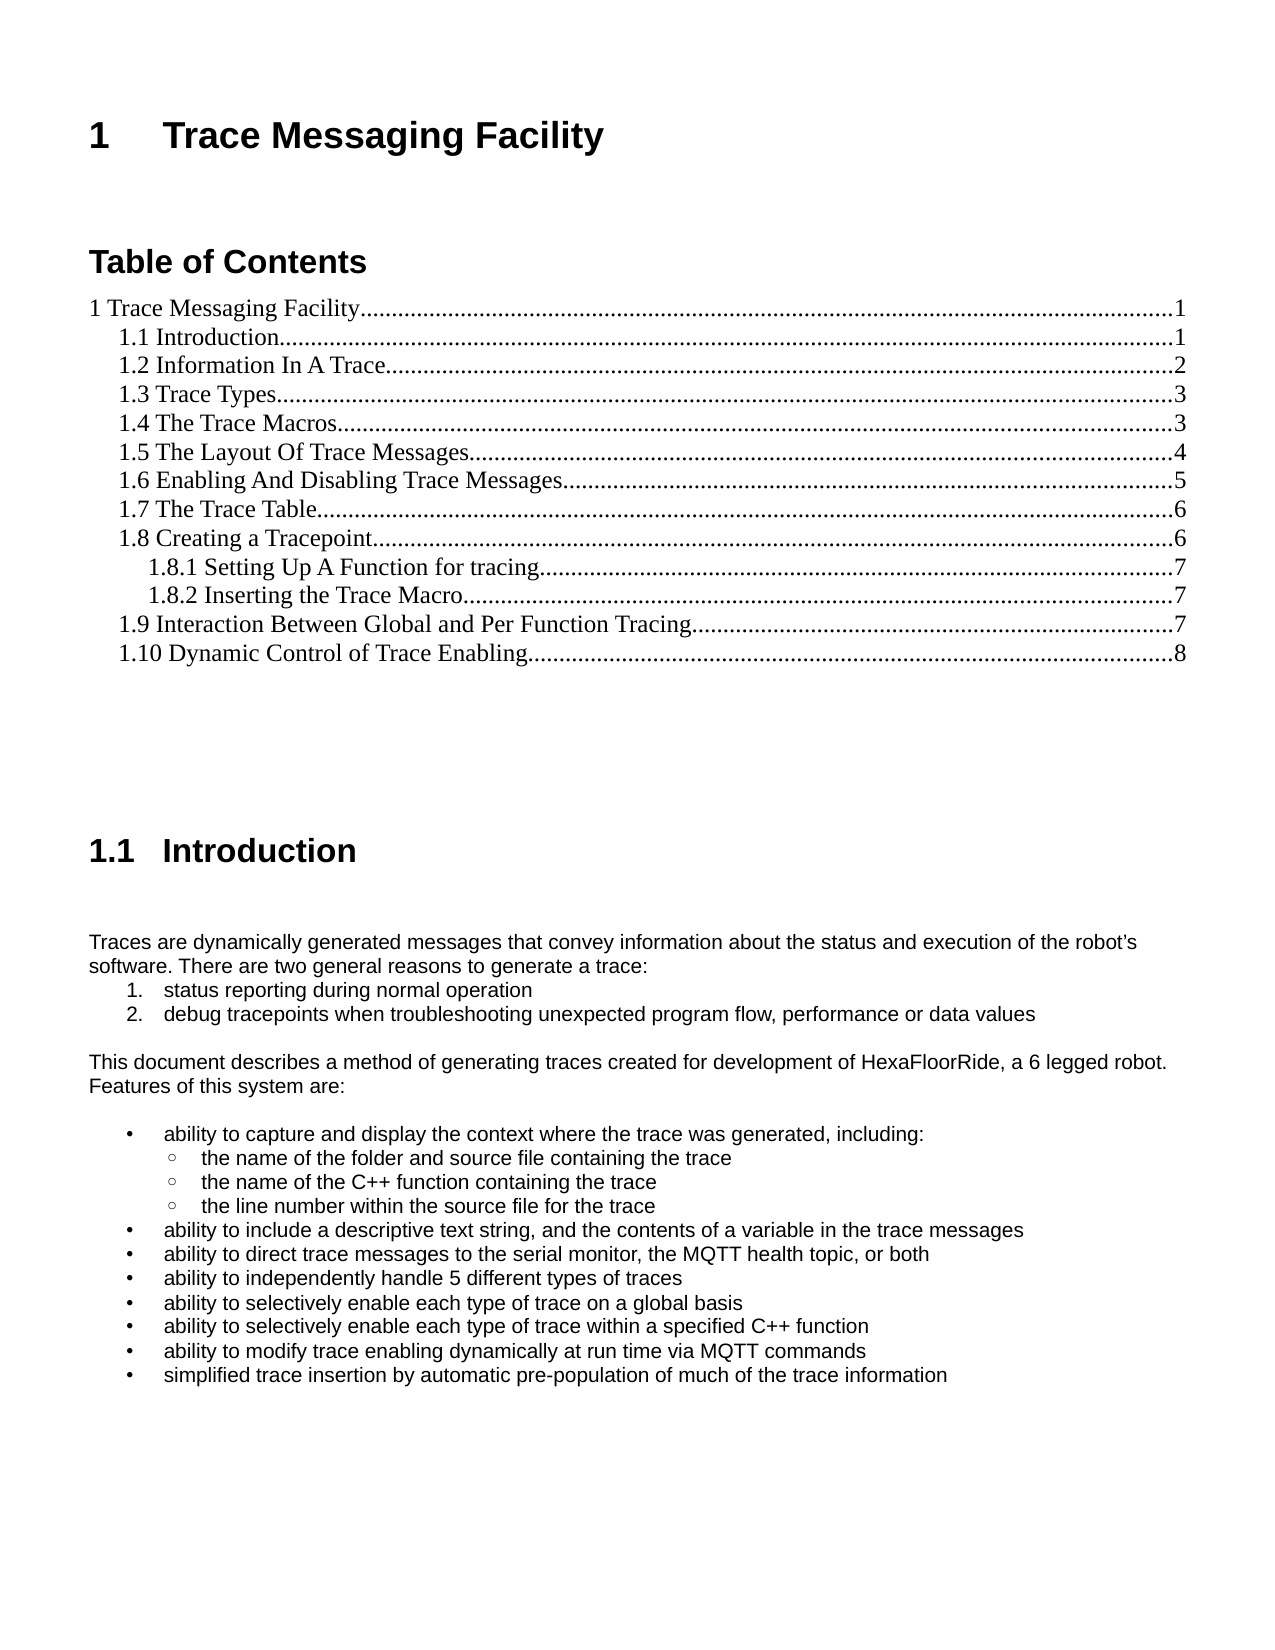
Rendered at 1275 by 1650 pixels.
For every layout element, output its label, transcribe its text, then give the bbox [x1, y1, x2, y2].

text 1.2 Information In A Trace 2 [118, 351, 1186, 379]
text 1.5 The Layout Of Trace Messages 4 [118, 437, 1186, 466]
list the line number within the source file for the trace [163, 1194, 1186, 1218]
text 1.7 The Trace Table 6 [118, 494, 1186, 523]
list simplified trace insertion by automatic pre-population of much of the trace information [126, 1362, 1186, 1387]
list ability to selectively enable each type of trace on a global basis [126, 1290, 1186, 1314]
text 1.8.1 Setting Up A Function for tracing 7 [148, 552, 1186, 581]
text 1.8 Creating a Tracepoint 6 [118, 523, 1186, 552]
subtitle Trace Messaging Facility [88, 113, 1186, 157]
list ability to include a descriptive text string, and the contents of a variable in the trace messages [126, 1218, 1186, 1242]
list ability to independently handle 5 different types of traces [126, 1266, 1186, 1290]
text 1.9 Interaction Between Global and Per Function Tracing 7 [118, 609, 1186, 638]
text Traces are dynamically generated messages that convey information about the status and execution of the robot’s software. There are two general reasons to generate a trace: [88, 930, 1186, 978]
list debug tracepoints when troubleshooting unexpected program flow, performance or data values [126, 1002, 1186, 1026]
text 1 Trace Messaging Facility 1 [88, 293, 1186, 322]
list ability to selectively enable each type of trace within a specified C++ function [126, 1314, 1186, 1338]
subtitle Introduction [88, 831, 1186, 870]
text 1.1 Introduction 1 [118, 322, 1186, 351]
list ability to modify trace enabling dynamically at run time via MQTT commands [126, 1338, 1186, 1362]
text 1.10 Dynamic Control of Trace Enabling 8 [118, 638, 1186, 667]
text This document describes a method of generating traces created for development of HexaFloorRide, a 6 legged robot. Features of this system are: [88, 1050, 1186, 1098]
text 1.4 The Trace Macros 3 [118, 408, 1186, 437]
subtitle Table of Contents [88, 242, 1186, 281]
text 1.8.2 Inserting the Trace Macro 7 [148, 581, 1186, 609]
text 1.3 Trace Types 3 [118, 379, 1186, 408]
list status reporting during normal operation [126, 978, 1186, 1002]
list ability to capture and display the context where the trace was generated, including: [126, 1122, 1186, 1146]
list the name of the C++ function containing the trace [163, 1170, 1186, 1194]
list the name of the folder and source file containing the trace [163, 1146, 1186, 1170]
text 1.6 Enabling And Disabling Trace Messages 5 [118, 466, 1186, 494]
list ability to direct trace messages to the serial monitor, the MQTT health topic, or both [126, 1242, 1186, 1266]
